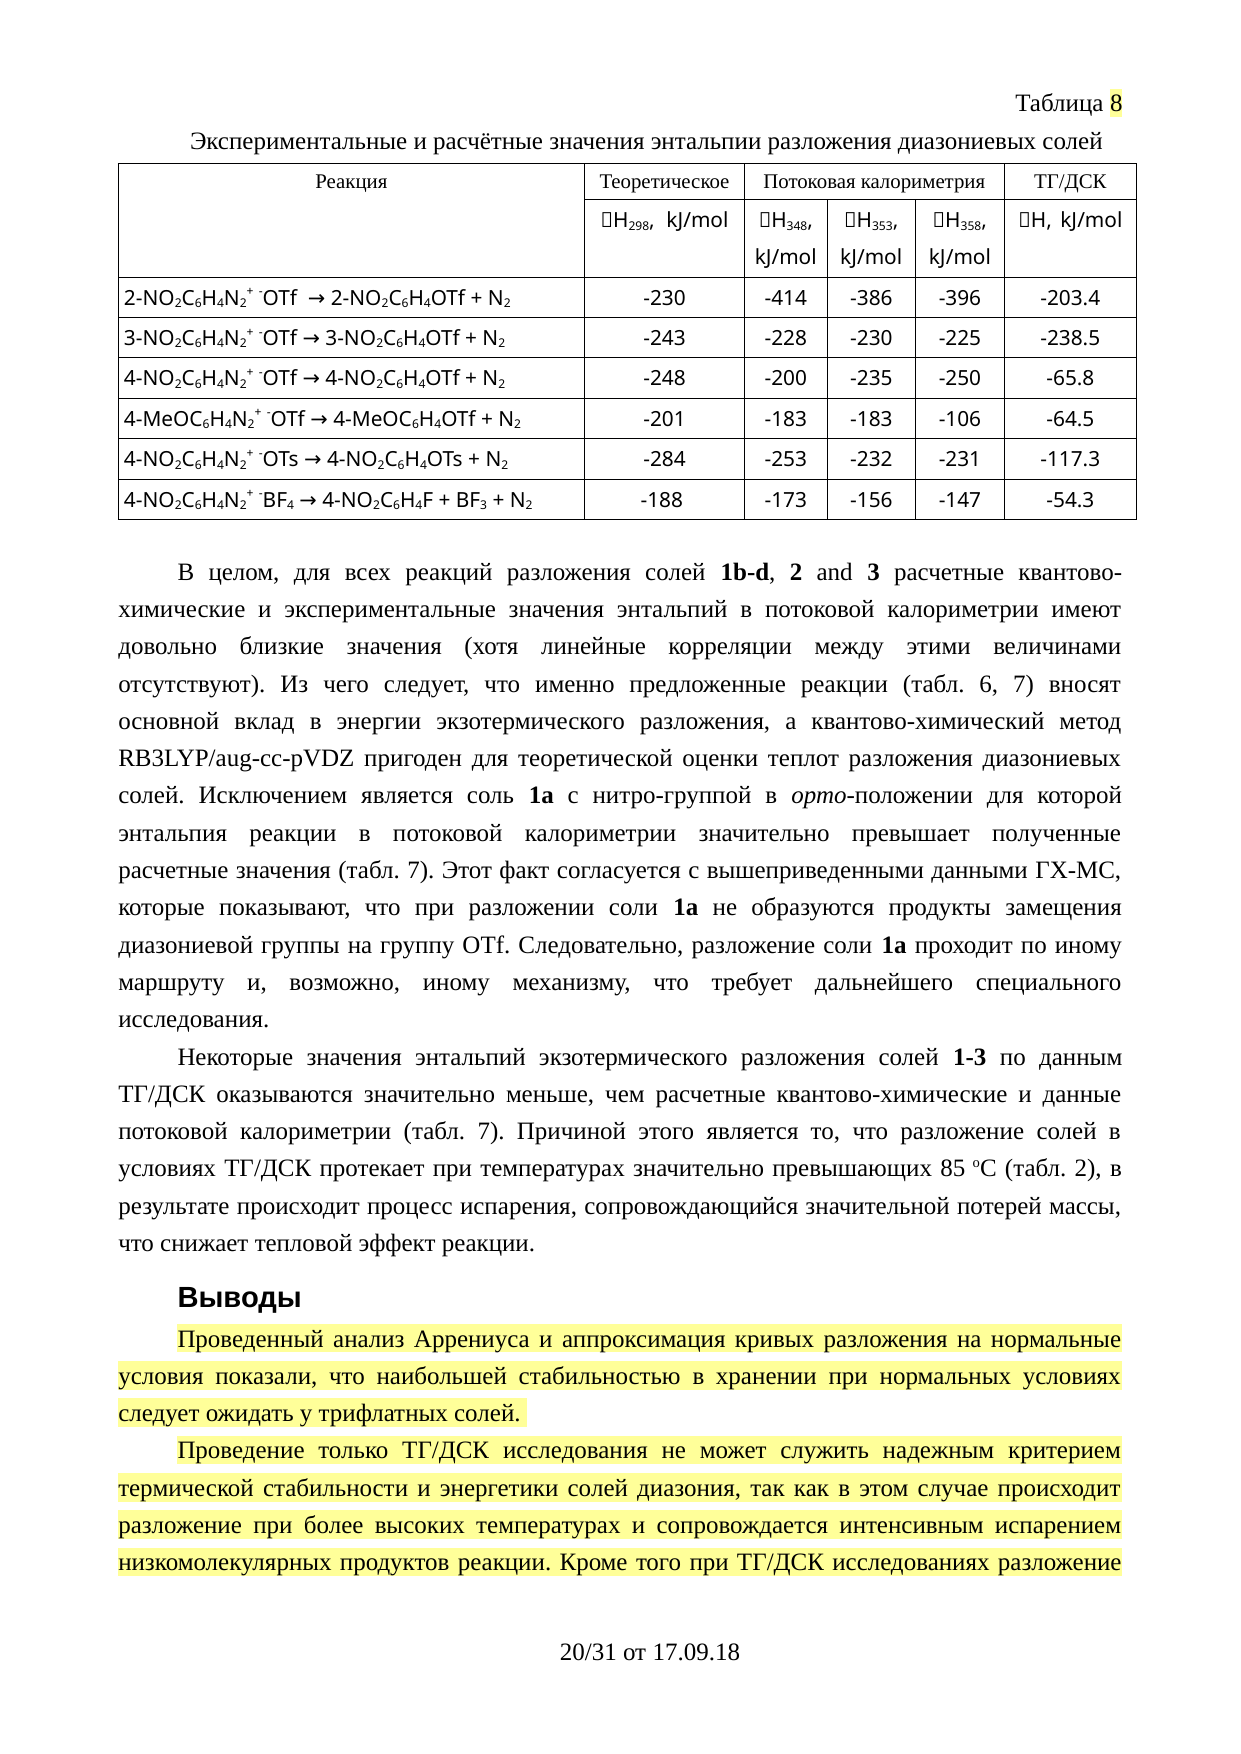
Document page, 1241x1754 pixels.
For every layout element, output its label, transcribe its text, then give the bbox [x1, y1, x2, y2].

table_cell -235 [828, 358, 915, 398]
table_cell -201 [585, 399, 744, 438]
table_cell 4-NO2C6H4N2+ -OTs → 4-NO2C6H4OTs + N2 [119, 439, 584, 478]
table_cell -188 [585, 480, 744, 519]
table_cell H, kJ/mol [1005, 200, 1136, 276]
table_cell 3-NO2C6H4N2+ -OTf → 3-NO2C6H4OTf + N2 [119, 318, 584, 357]
table_cell H298, kJ/mol [585, 200, 744, 276]
table_header Теоретическое [585, 164, 744, 199]
table_cell -396 [916, 278, 1004, 317]
text Проведение только ТГ/ДСК исследования не может служить надежным критерием термической стабильности и энергетики солей диазония, так как в этом случае происходит разложение при более высоких температурах и сопровождается интенсивным испарением низкомолекулярных продуктов реакции. Кроме того при ТГ/ДСК исследованиях разложение [118, 1436, 1122, 1576]
table_cell -253 [745, 439, 827, 478]
table_cell H358, kJ/mol [916, 200, 1004, 276]
table_cell 4-NO2C6H4N2+ -OTf → 4-NO2C6H4OTf + N2 [119, 358, 584, 398]
table_cell -231 [916, 439, 1004, 478]
table_cell -65.8 [1005, 358, 1136, 398]
table_cell -183 [828, 399, 915, 438]
table_header ТГ/ДСК [1005, 164, 1136, 199]
table_cell -156 [828, 480, 915, 519]
table_cell -106 [916, 399, 1004, 438]
table_cell -230 [585, 278, 744, 317]
table_cell -414 [745, 278, 827, 317]
table_header Реакция [119, 164, 584, 276]
table_cell -54.3 [1005, 480, 1136, 519]
subtitle Выводы [118, 1280, 1122, 1314]
text Проведенный анализ Аррениуса и аппроксимация кривых разложения на нормальные условия показали, что наибольшей стабильностью в хранении при нормальных условиях следует ожидать у трифлатных солей. [118, 1324, 1122, 1427]
table_cell H348, kJ/mol [745, 200, 827, 276]
text Экспериментальные и расчётные значения энтальпии разложения диазониевых солей [118, 126, 1122, 154]
table_cell 4-MeOC6H4N2+ -OTf → 4-MeOC6H4OTf + N2 [119, 399, 584, 438]
table_cell H353, kJ/mol [828, 200, 915, 276]
table_cell -238.5 [1005, 318, 1136, 357]
table_header Потоковая калориметрия [745, 164, 1004, 199]
table_cell -250 [916, 358, 1004, 398]
table_cell -248 [585, 358, 744, 398]
table_cell -64.5 [1005, 399, 1136, 438]
table_cell -230 [828, 318, 915, 357]
table_cell 2-NO2C6H4N2+ -OTf → 2-NO2C6H4OTf + N2 [119, 278, 584, 317]
text В целом, для всех реакций разложения солей 1b-d, 2 and 3 расчетные квантово-химические и экспериментальные значения энтальпий в потоковой калориметрии имеют довольно близкие значения (хотя линейные корреляции между этими величинами отсутствуют). Из чего следует, что именно предложенные реакции (табл. 6, 7) вносят основной вклад в энергии экзотермического разложения, а квантово-химический метод RB3LYP/aug-cc-pVDZ пригоден для теоретической оценки теплот разложения диазониевых солей. Исключением является соль 1a с нитро-группой в орто-положении для которой энтальпия реакции в потоковой калориметрии значительно превышает полученные расчетные значения (табл. 7). Этот факт согласуется с вышеприведенными данными ГХ-МС, которые показывают, что при разложении соли 1a не образуются продукты замещения диазониевой группы на группу OTf. Следовательно, разложение соли 1a проходит по иному маршруту и, возможно, иному механизму, что требует дальнейшего специального исследования. [118, 557, 1122, 1033]
table_cell 4-NO2C6H4N2+ -BF4 → 4-NO2C6H4F + BF3 + N2 [119, 480, 584, 519]
table_cell -147 [916, 480, 1004, 519]
table_cell -243 [585, 318, 744, 357]
table_cell -203.4 [1005, 278, 1136, 317]
table_cell -200 [745, 358, 827, 398]
table_cell -232 [828, 439, 915, 478]
table_cell -117.3 [1005, 439, 1136, 478]
table_cell -225 [916, 318, 1004, 357]
table_cell -183 [745, 399, 827, 438]
table_cell -228 [745, 318, 827, 357]
table_cell -386 [828, 278, 915, 317]
table_cell -173 [745, 480, 827, 519]
table_cell -284 [585, 439, 744, 478]
text Некоторые значения энтальпий экзотермического разложения солей 1-3 по данным ТГ/ДСК оказываются значительно меньше, чем расчетные квантово-химические и данные потоковой калориметрии (табл. 7). Причиной этого является то, что разложение солей в условиях ТГ/ДСК протекает при температурах значительно превышающих 85 оС (табл. 2), в результате происходит процесс испарения, сопровождающийся значительной потерей массы, что снижает тепловой эффект реакции. [118, 1042, 1122, 1257]
text Таблица 8 [118, 88, 1122, 117]
